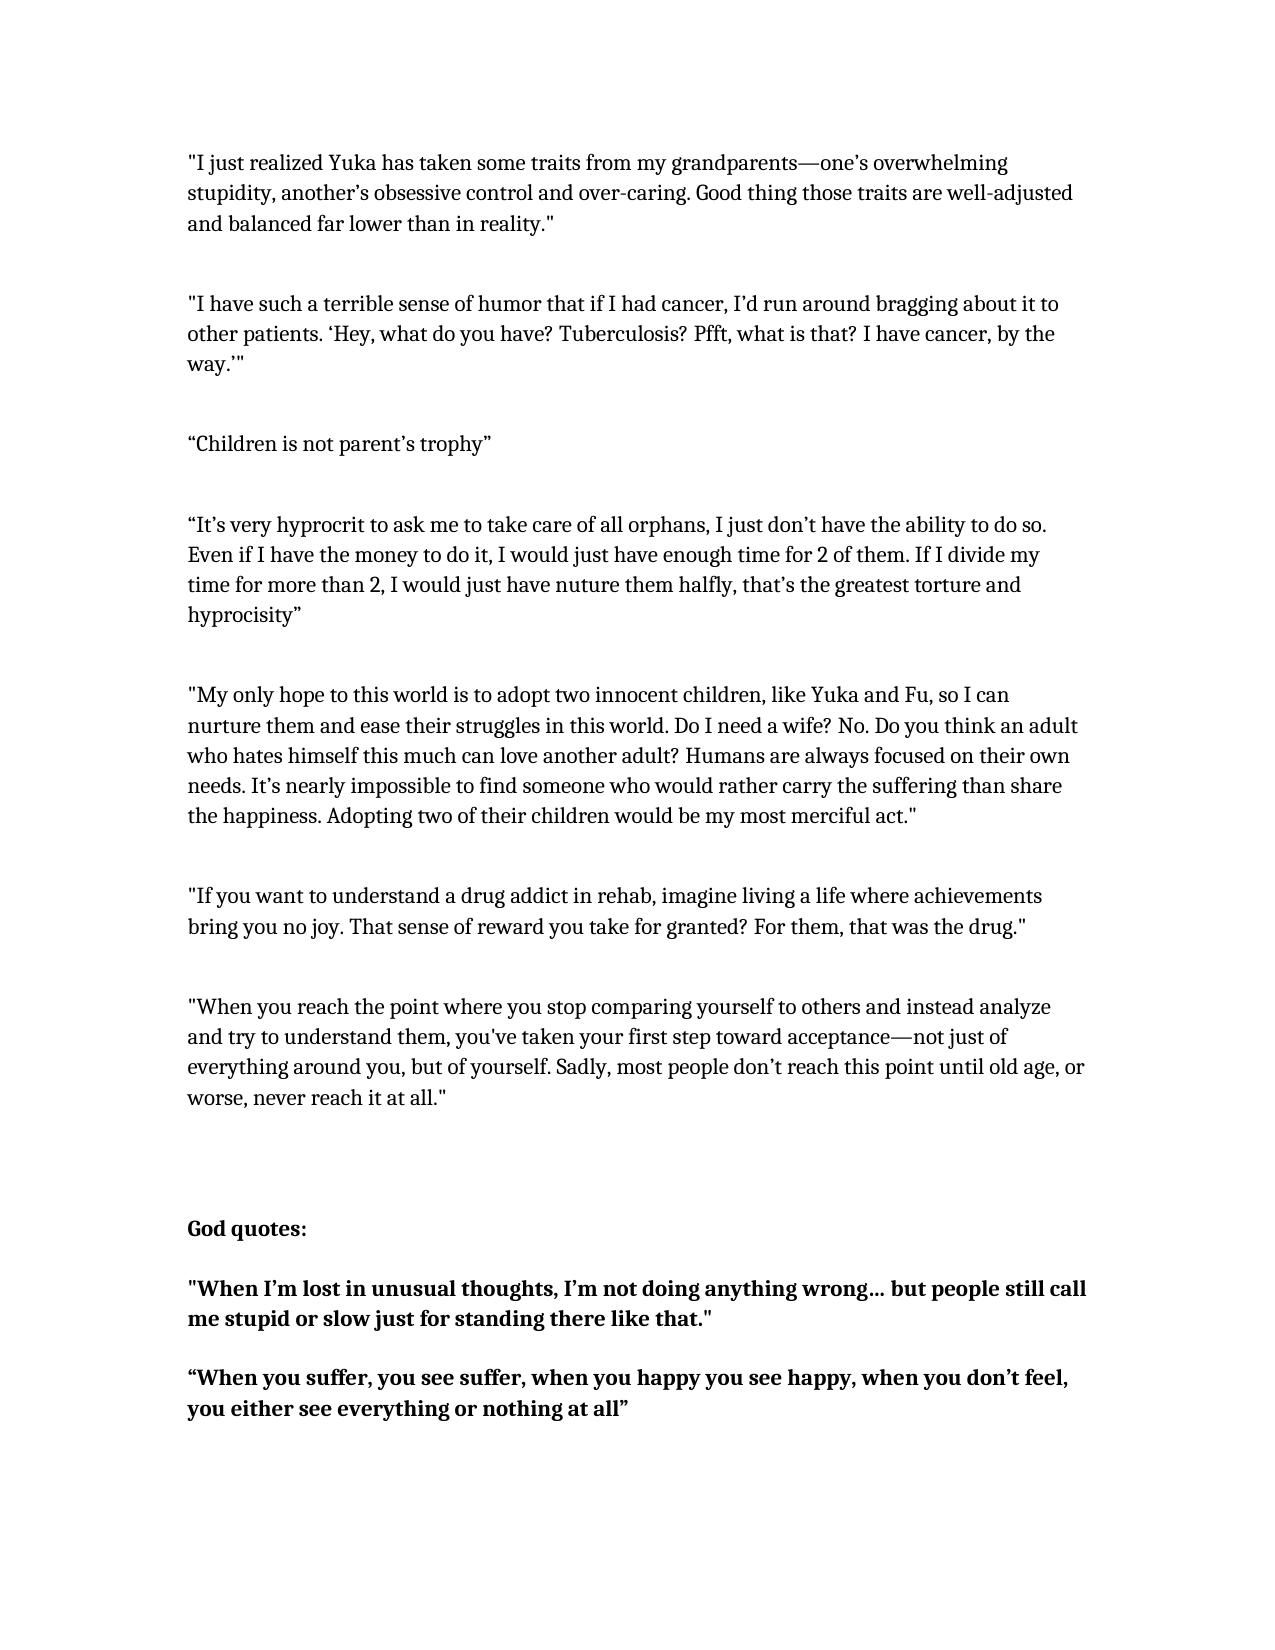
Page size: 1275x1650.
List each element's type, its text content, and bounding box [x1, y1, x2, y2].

text “Children is not parent’s trophy” [187, 431, 1087, 458]
text "When you reach the point where you stop comparing yourself to others and instead analyze and try to understand them, you've taken your first step toward acceptance—not just of everything around you, but of yourself. Sadly, most people don’t reach this point until old age, or worse, never reach it at all." [187, 994, 1087, 1111]
text "When I’m lost in unusual thoughts, I’m not doing anything wrong… but people still call me stupid or slow just for standing there like that." [187, 1275, 1087, 1332]
text "I have such a terrible sense of humor that if I had cancer, I’d run around bragging about it to other patients. ‘Hey, what do you have? Tuberculosis? Pfft, what is that? I have cancer, by the way.’" [187, 291, 1087, 377]
text “It’s very hyprocrit to ask me to take care of all orphans, I just don’t have the ability to do so. Even if I have the money to do it, I would just have enough time for 2 of them. If I divide my time for more than 2, I would just have nuture them halfly, that’s the greatest torture and hyprocisity” [187, 511, 1087, 628]
text God quotes: [187, 1216, 1087, 1242]
text "My only hope to this world is to adopt two innocent children, like Yuka and Fu, so I can nurture them and ease their struggles in this world. Do I need a wife? No. Do you think an adult who hates himself this much can love another adult? Humans are always focused on their own needs. It’s nearly impossible to find someone who would rather carry the suffering than share the happiness. Adopting two of their children would be my most merciful act." [187, 682, 1087, 829]
text "If you want to understand a drug addict in rehab, imagine living a life where achievements bring you no joy. That sense of reward you take for granted? For them, that was the drug." [187, 883, 1087, 940]
text “When you suffer, you see suffer, when you happy you see happy, when you don’t feel, you either see everything or nothing at all” [187, 1365, 1087, 1422]
text "I just realized Yuka has taken some traits from my grandparents—one’s overwhelming stupidity, another’s obsessive control and over-caring. Good thing those traits are well-adjusted and balanced far lower than in reality." [187, 150, 1087, 237]
